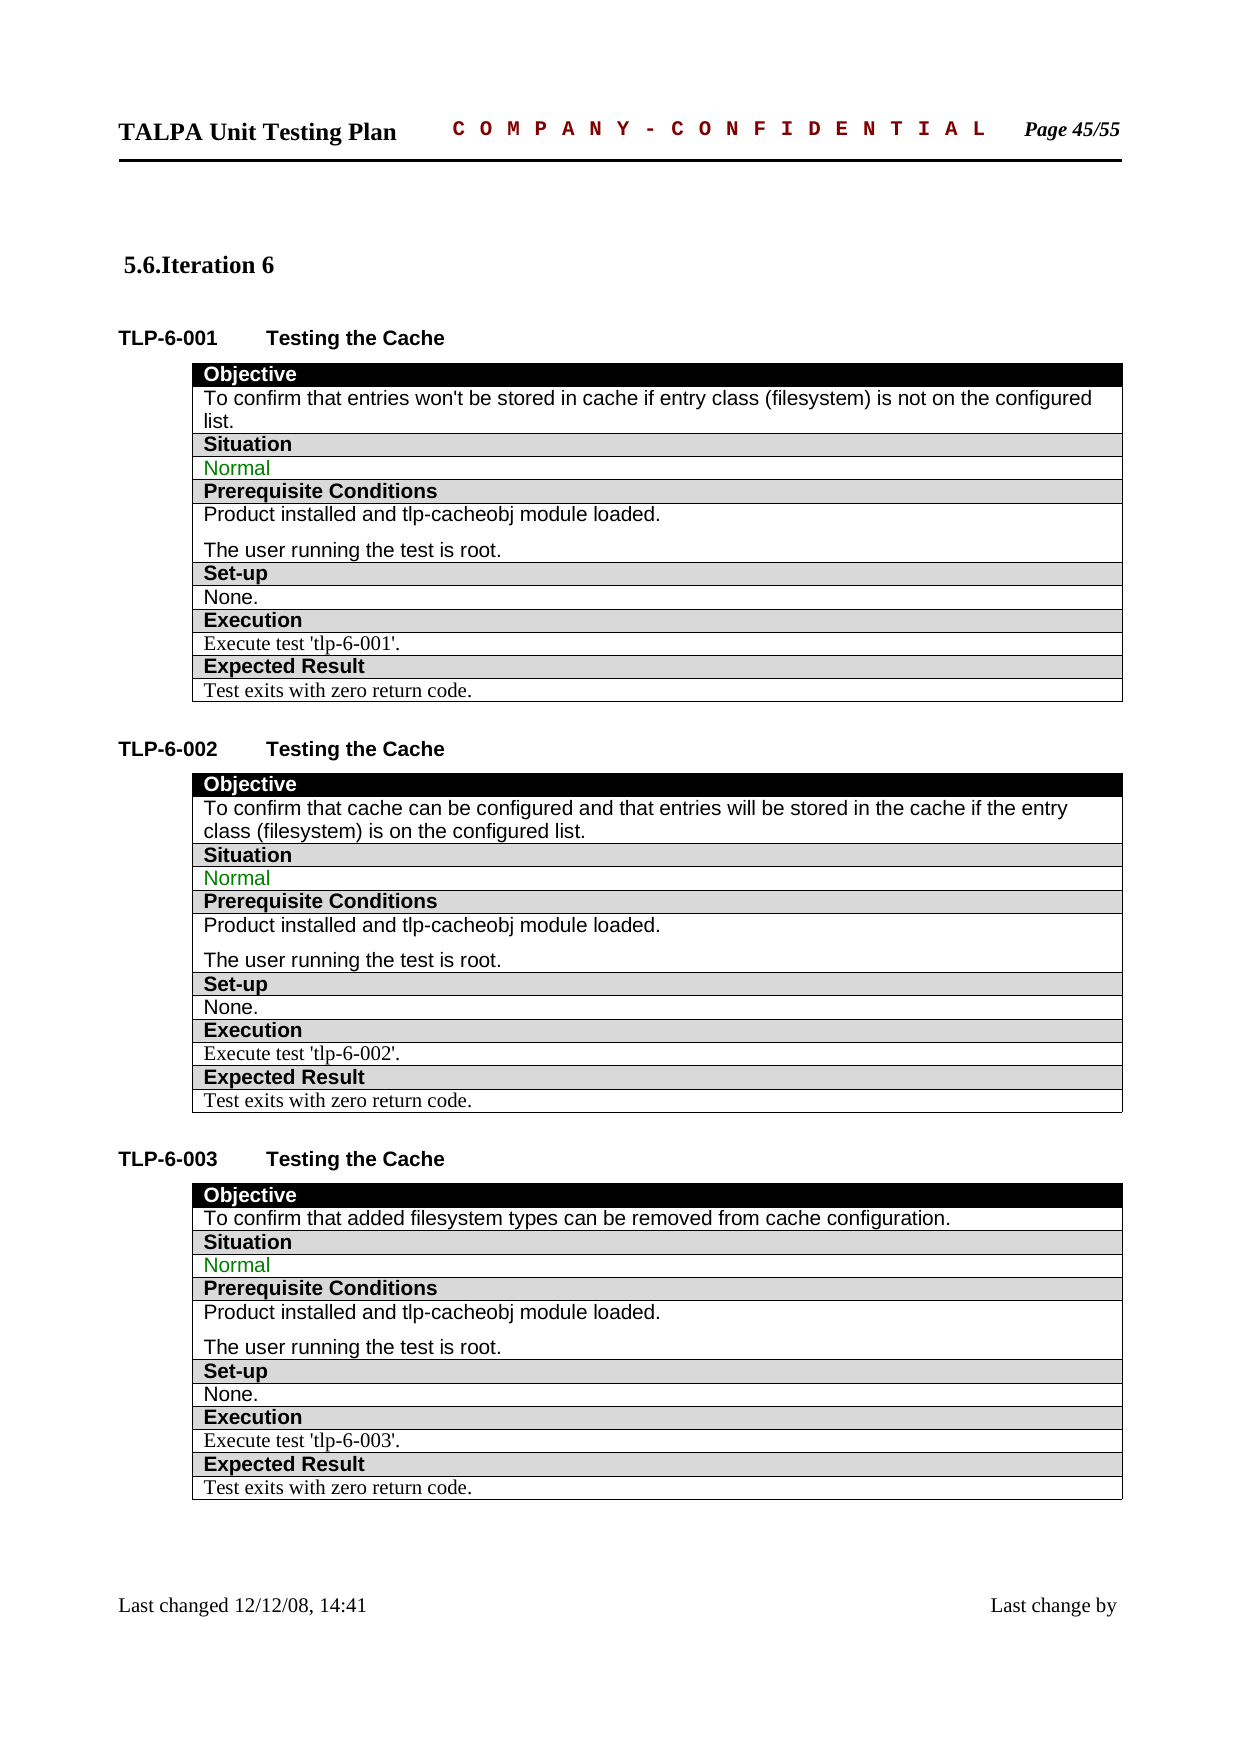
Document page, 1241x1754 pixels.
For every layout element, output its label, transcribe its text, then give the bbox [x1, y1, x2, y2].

table_cell Normal [193, 1255, 1122, 1277]
table_cell None. [193, 1384, 1122, 1406]
table_cell Prerequisite Conditions [193, 891, 1122, 913]
table_cell Test exits with zero return code. [193, 1477, 1122, 1499]
table_cell Execute test 'tlp-6-003'. [193, 1430, 1122, 1452]
text TLP-6-002 Testing the Cache [118, 737, 1122, 761]
table_header Objective [193, 364, 1122, 386]
table_cell None. [193, 996, 1122, 1019]
table_cell Test exits with zero return code. [193, 1090, 1122, 1112]
table_cell Normal [193, 867, 1122, 890]
table_cell Expected Result [193, 1066, 1122, 1089]
table_header Objective [193, 774, 1122, 796]
table_cell To confirm that cache can be configured and that entries will be stored in the cache if the entry class (filesystem) is on the configured list. [193, 797, 1122, 843]
table_cell To confirm that added filesystem types can be removed from cache configuration. [193, 1208, 1122, 1230]
table_cell Situation [193, 434, 1122, 456]
table_cell Expected Result [193, 1453, 1122, 1476]
table_cell Situation [193, 1231, 1122, 1254]
table_cell Execute test 'tlp-6-002'. [193, 1043, 1122, 1065]
table_cell Execution [193, 1407, 1122, 1429]
table_cell Normal [193, 457, 1122, 479]
text TLP-6-003 Testing the Cache [118, 1148, 1122, 1171]
table_cell Expected Result [193, 656, 1122, 678]
table_cell Test exits with zero return code. [193, 679, 1122, 701]
table_cell Set-up [193, 1360, 1122, 1383]
table_cell Situation [193, 844, 1122, 866]
table_cell To confirm that entries won't be stored in cache if entry class (filesystem) is not on the configured list. [193, 387, 1122, 433]
table_cell Execution [193, 610, 1122, 632]
table_cell Product installed and tlp-cacheobj module loaded. The user running the test is root. [193, 914, 1122, 972]
table_cell Set-up [193, 563, 1122, 585]
table_cell Set-up [193, 973, 1122, 995]
subtitle Iteration 6 [124, 251, 1122, 279]
table_cell Execute test 'tlp-6-001'. [193, 633, 1122, 655]
table_cell Product installed and tlp-cacheobj module loaded. The user running the test is root. [193, 504, 1122, 562]
table_cell Prerequisite Conditions [193, 1278, 1122, 1300]
table_cell Execution [193, 1020, 1122, 1042]
table_header Objective [193, 1184, 1122, 1207]
table_cell None. [193, 586, 1122, 609]
text TLP-6-001 Testing the Cache [118, 327, 1122, 350]
table_cell Product installed and tlp-cacheobj module loaded. The user running the test is root. [193, 1301, 1122, 1359]
table_cell Prerequisite Conditions [193, 480, 1122, 503]
